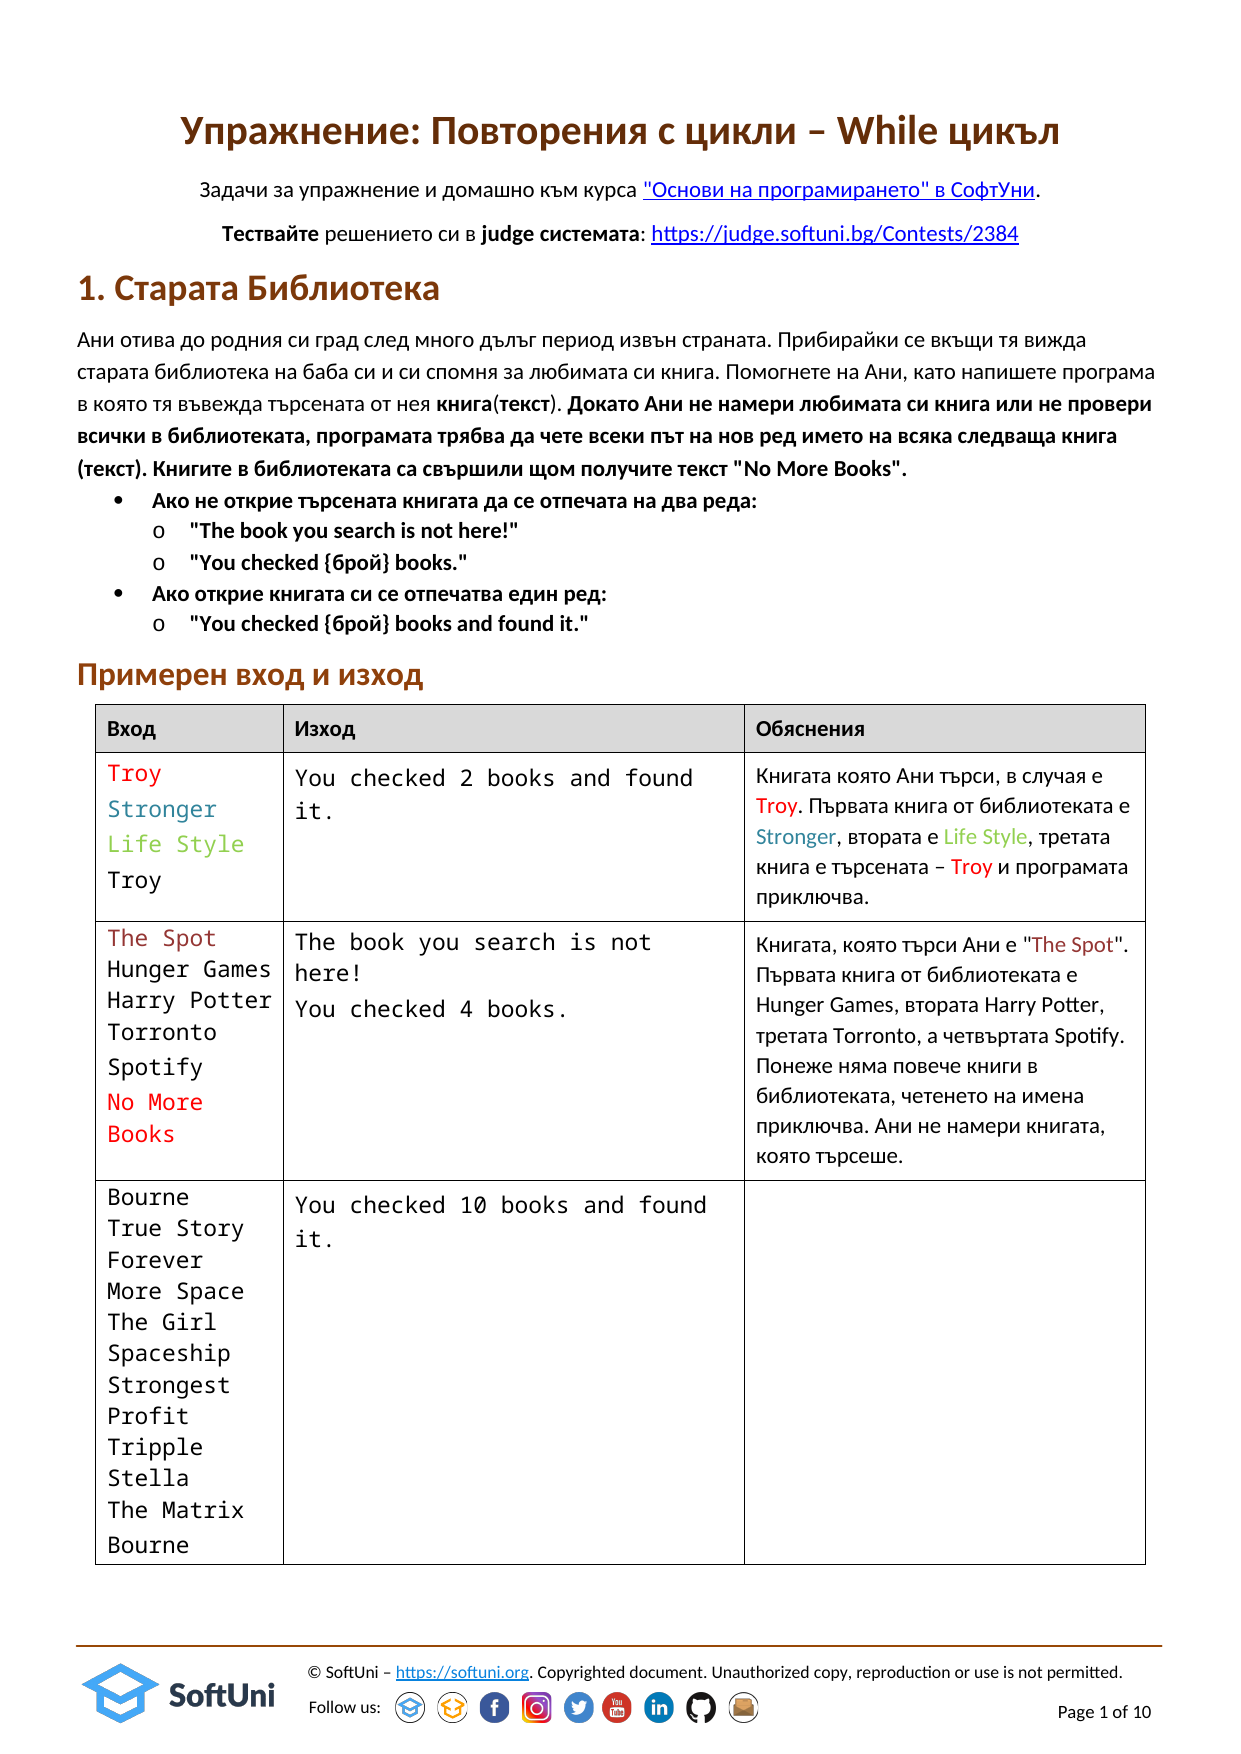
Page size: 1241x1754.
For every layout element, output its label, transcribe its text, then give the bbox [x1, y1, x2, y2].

table_cell Bourne True Story Forever More Space The Girl Spaceship Strongest Profit Tripple Stella The Matrix Bourne [96, 1181, 283, 1564]
picture [395, 1692, 425, 1723]
text Упражнение: Повторения с цикли – While цикъл [77, 104, 1163, 154]
table_cell The Spot Hunger Games Harry Potter Torronto Spotify No More Books [96, 922, 283, 1180]
picture [665, 1692, 674, 1701]
list Ако не открие търсената книгата да се отпечата на два реда: [114, 486, 1163, 514]
picture [75, 1658, 281, 1729]
picture [437, 1692, 468, 1723]
table_cell You checked 2 books and found it. [284, 753, 744, 921]
list Ако открие книгата си се отпечатва един ред: [114, 579, 1163, 607]
list "You checked {брой} books." [152, 548, 1163, 577]
picture [522, 1692, 552, 1723]
picture [658, 1705, 667, 1714]
subtitle Старата Библиотека [77, 264, 1163, 310]
picture [728, 1692, 759, 1723]
table_cell Книгата, която търси Ани е "The Spot". Първата книга от библиотеката е Hunger Games, втората Harry Potter, третата Torronto, а четвъртата Spotify. Понеже няма повече книги в библиотеката, четенето на имена приключва. Ани не намери книгата, която търсеше. [745, 922, 1145, 1180]
table_cell The book you search is not here! You checked 4 books. [284, 922, 744, 1180]
picture [564, 1692, 594, 1723]
table_cell You checked 10 books and found it. [284, 1181, 744, 1564]
table_cell [745, 1181, 1145, 1564]
picture [686, 1692, 716, 1723]
subtitle Примерен вход и изход [77, 653, 1163, 694]
table_header Вход [96, 705, 283, 752]
text Задачи за упражнение и домашно към курса "Основи на програмирането" в СофтУни. [77, 175, 1163, 203]
picture [665, 1714, 674, 1723]
list Ани отива до родния си град след много дълъг период извън страната. Прибирайки се вкъщи тя вижда старата библиотека на баба си и си спомня за любимата си книга. Помогнете на Ани, като напишете програма в която тя въвежда търсената от нея книга(текст). Докато Ани не намери любимата си книга или не провери всички в библиотеката, програмата трябва да чете всеки път на нов ред името на всяка следваща книга (текст). Книгите в библиотеката са свършили щом получите текст "No More Books". [77, 325, 1163, 482]
picture [644, 1714, 653, 1723]
list "You checked {брой} books and found it." [152, 609, 1163, 638]
table_header Изход [284, 705, 744, 752]
picture [644, 1692, 653, 1701]
picture [602, 1692, 632, 1723]
table_header Обяснения [745, 705, 1145, 752]
table_cell Книгата която Ани търси, в случая е Troy. Първата книга от библиотеката е Stronger, втората е Life Style, третата книга е търсената – Troy и програмата приключва. [745, 753, 1145, 921]
picture [479, 1692, 510, 1723]
list "The book you search is not here!" [152, 516, 1163, 545]
text Тествайте решението си в judge системата: https://judge.softuni.bg/Contests/2384 [77, 219, 1163, 247]
table_cell Troy Stronger Life Style Troy [96, 753, 283, 921]
